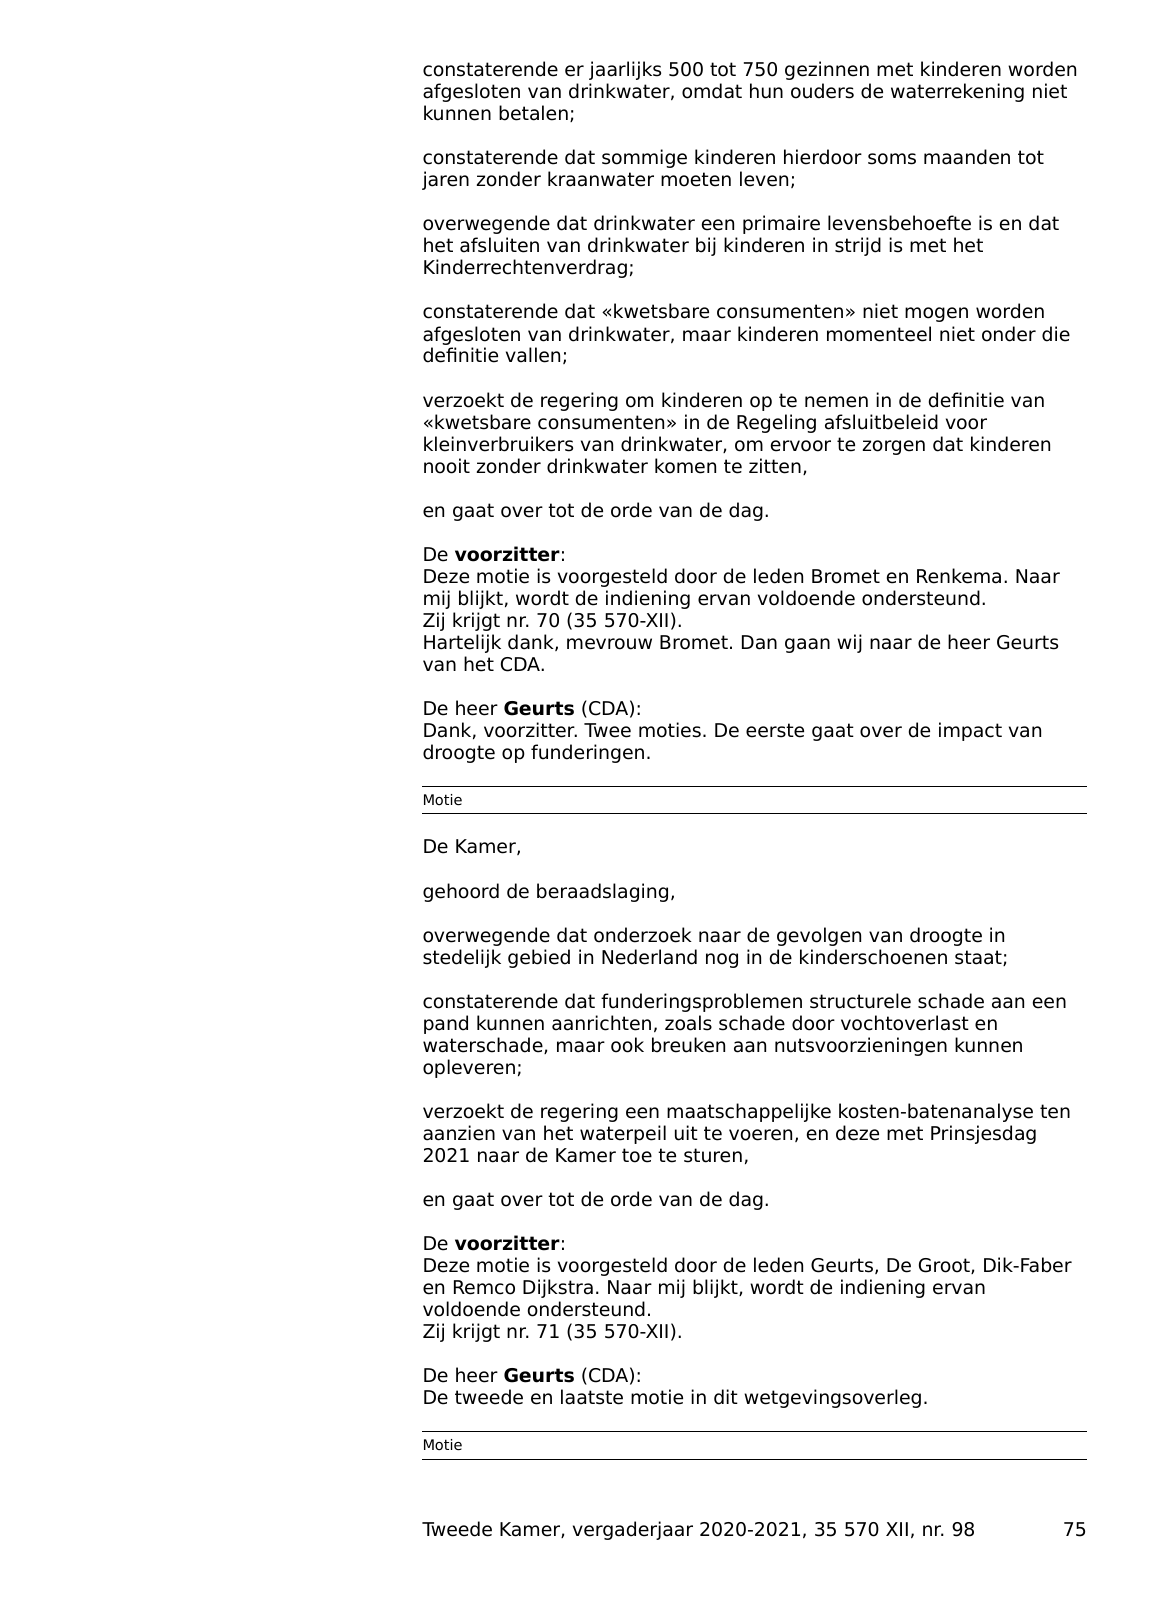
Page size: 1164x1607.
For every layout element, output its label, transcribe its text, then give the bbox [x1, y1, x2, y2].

text De tweede en laatste motie in dit wetgevingsoverleg. [422, 1387, 1087, 1409]
text verzoekt de regering om kinderen op te nemen in de definitie van «kwetsbare consumenten» in de Regeling afsluitbeleid voor kleinverbruikers van drinkwater, om ervoor te zorgen dat kinderen nooit zonder drinkwater komen te zitten, [422, 389, 1087, 477]
text en gaat over tot de orde van de dag. [422, 1189, 1087, 1211]
text Zij krijgt nr. 70 (35 570-XII). [422, 610, 1087, 632]
text Deze motie is voorgesteld door de leden Geurts, De Groot, Dik-Faber en Remco Dijkstra. Naar mij blijkt, wordt de indiening ervan voldoende ondersteund. [422, 1255, 1087, 1321]
text De heer Geurts (CDA): [422, 1365, 1087, 1387]
text De voorzitter: [422, 544, 1087, 566]
text De Kamer, [422, 836, 1087, 858]
text Zij krijgt nr. 71 (35 570-XII). [422, 1321, 1087, 1343]
text constaterende dat funderingsproblemen structurele schade aan een pand kunnen aanrichten, zoals schade door vochtoverlast en waterschade, maar ook breuken aan nutsvoorzieningen kunnen opleveren; [422, 991, 1087, 1079]
text Dank, voorzitter. Twee moties. De eerste gaat over de impact van droogte op funderingen. [422, 720, 1087, 764]
text overwegende dat drinkwater een primaire levensbehoefte is en dat het afsluiten van drinkwater bij kinderen in strijd is met het Kinderrechtenverdrag; [422, 213, 1087, 279]
table_header Motie [422, 1432, 1087, 1458]
text en gaat over tot de orde van de dag. [422, 500, 1087, 522]
text constaterende er jaarlijks 500 tot 750 gezinnen met kinderen worden afgesloten van drinkwater, omdat hun ouders de waterrekening niet kunnen betalen; [422, 59, 1087, 125]
table_header Motie [422, 787, 1087, 813]
text De voorzitter: [422, 1233, 1087, 1255]
text Deze motie is voorgesteld door de leden Bromet en Renkema. Naar mij blijkt, wordt de indiening ervan voldoende ondersteund. [422, 566, 1087, 610]
text De heer Geurts (CDA): [422, 698, 1087, 720]
text constaterende dat sommige kinderen hierdoor soms maanden tot jaren zonder kraanwater moeten leven; [422, 147, 1087, 191]
text gehoord de beraadslaging, [422, 881, 1087, 902]
text Hartelijk dank, mevrouw Bromet. Dan gaan wij naar de heer Geurts van het CDA. [422, 632, 1087, 676]
text constaterende dat «kwetsbare consumenten» niet mogen worden afgesloten van drinkwater, maar kinderen momenteel niet onder die definitie vallen; [422, 301, 1087, 367]
text verzoekt de regering een maatschappelijke kosten-batenanalyse ten aanzien van het waterpeil uit te voeren, en deze met Prinsjesdag 2021 naar de Kamer toe te sturen, [422, 1101, 1087, 1167]
text overwegende dat onderzoek naar de gevolgen van droogte in stedelijk gebied in Nederland nog in de kinderschoenen staat; [422, 925, 1087, 969]
